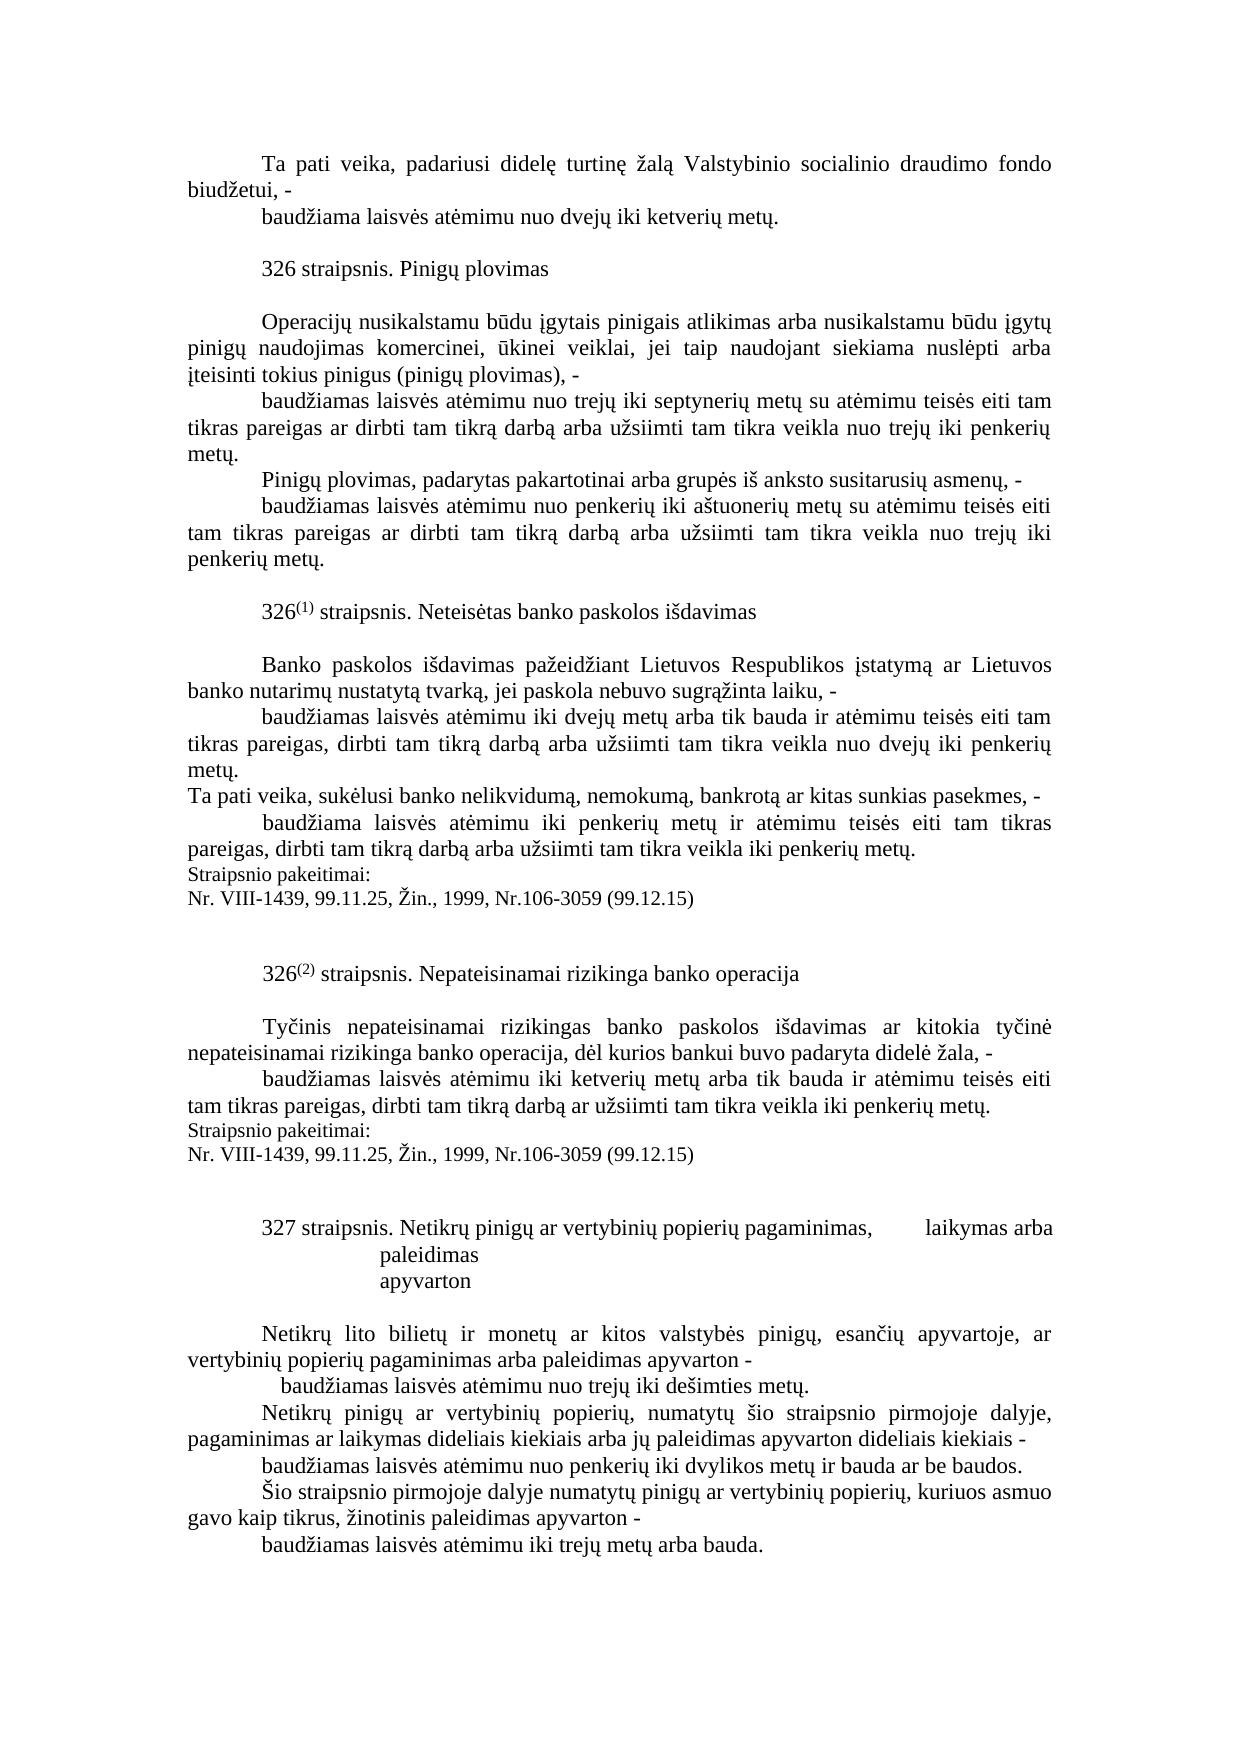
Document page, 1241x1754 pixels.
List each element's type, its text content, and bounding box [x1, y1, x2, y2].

text Netikrų lito bilietų ir monetų ar kitos valstybės pinigų, esančių apyvartoje, ar vertybinių popierių pagaminimas arba paleidimas apyvarton - [187, 1320, 1053, 1373]
text Nr. VIII-1439, 99.11.25, Žin., 1999, Nr.106-3059 (99.12.15) [187, 886, 1053, 910]
text Tyčinis nepateisinamai rizikingas banko paskolos išdavimas ar kitokia tyčinė nepateisinamai rizikinga banko operacija, dėl kurios bankui buvo padaryta didelė žala, - [187, 1013, 1053, 1066]
text 326 straipsnis. Pinigų plovimas [206, 255, 1053, 282]
text 326(2) straipsnis. Nepateisinamai rizikinga banko operacija [187, 960, 1053, 986]
text baudžiamas laisvės atėmimu nuo penkerių iki aštuonerių metų su atėmimu teisės eiti tam tikras pareigas ar dirbti tam tikrą darbą arba užsiimti tam tikra veikla nuo trejų iki penkerių metų. [187, 493, 1053, 572]
text baudžiamas laisvės atėmimu iki trejų metų arba bauda. [208, 1531, 1053, 1557]
text baudžiamas laisvės atėmimu iki ketverių metų arba tik bauda ir atėmimu teisės eiti tam tikras pareigas, dirbti tam tikrą darbą ar užsiimti tam tikra veikla iki penkerių metų. [187, 1066, 1053, 1118]
text baudžiamas laisvės atėmimu iki dvejų metų arba tik bauda ir atėmimu teisės eiti tam tikras pareigas, dirbti tam tikrą darbą arba užsiimti tam tikra veikla nuo dvejų iki penkerių metų. [187, 703, 1053, 782]
text 327 straipsnis. Netikrų pinigų ar vertybinių popierių pagaminimas, laikymas arba paleidimas [261, 1214, 1053, 1267]
text Pinigų plovimas, padarytas pakartotinai arba grupės iš anksto susitarusių asmenų, - [187, 466, 1053, 493]
text Šio straipsnio pirmojoje dalyje numatytų pinigų ar vertybinių popierių, kuriuos asmuo gavo kaip tikrus, žinotinis paleidimas apyvarton - [187, 1478, 1053, 1531]
text baudžiama laisvės atėmimu iki penkerių metų ir atėmimu teisės eiti tam tikras pareigas, dirbti tam tikrą darbą arba užsiimti tam tikra veikla iki penkerių metų. [187, 809, 1053, 862]
text Straipsnio pakeitimai: [187, 862, 1053, 886]
text Netikrų pinigų ar vertybinių popierių, numatytų šio straipsnio pirmojoje dalyje, pagaminimas ar laikymas dideliais kiekiais arba jų paleidimas apyvarton dideliais kiekiais - [187, 1399, 1053, 1452]
text baudžiamas laisvės atėmimu nuo trejų iki septynerių metų su atėmimu teisės eiti tam tikras pareigas ar dirbti tam tikrą darbą arba užsiimti tam tikra veikla nuo trejų iki penkerių metų. [187, 387, 1053, 466]
text Ta pati veika, sukėlusi banko nelikvidumą, nemokumą, bankrotą ar kitas sunkias pasekmes, - [187, 782, 1053, 809]
text Operacijų nusikalstamu būdu įgytais pinigais atlikimas arba nusikalstamu būdu įgytų pinigų naudojimas komercinei, ūkinei veiklai, jei taip naudojant siekiama nuslėpti arba įteisinti tokius pinigus (pinigų plovimas), - [187, 308, 1053, 387]
text 326(1) straipsnis. Neteisėtas banko paskolos išdavimas [187, 598, 1053, 624]
text Nr. VIII-1439, 99.11.25, Žin., 1999, Nr.106-3059 (99.12.15) [187, 1142, 1053, 1166]
text Straipsnio pakeitimai: [187, 1118, 1053, 1142]
text Banko paskolos išdavimas pažeidžiant Lietuvos Respublikos įstatymą ar Lietuvos banko nutarimų nustatytą tvarką, jei paskola nebuvo sugrąžinta laiku, - [187, 651, 1053, 703]
text baudžiamas laisvės atėmimu nuo penkerių iki dvylikos metų ir bauda ar be baudos. [187, 1452, 1053, 1478]
text apyvarton [261, 1267, 1053, 1293]
text Ta pati veika, padariusi didelę turtinę žalą Valstybinio socialinio draudimo fondo biudžetui, - [187, 150, 1053, 203]
text baudžiamas laisvės atėmimu nuo trejų iki dešimties metų. [206, 1373, 1053, 1399]
text baudžiama laisvės atėmimu nuo dvejų iki ketverių metų. [187, 203, 1053, 229]
